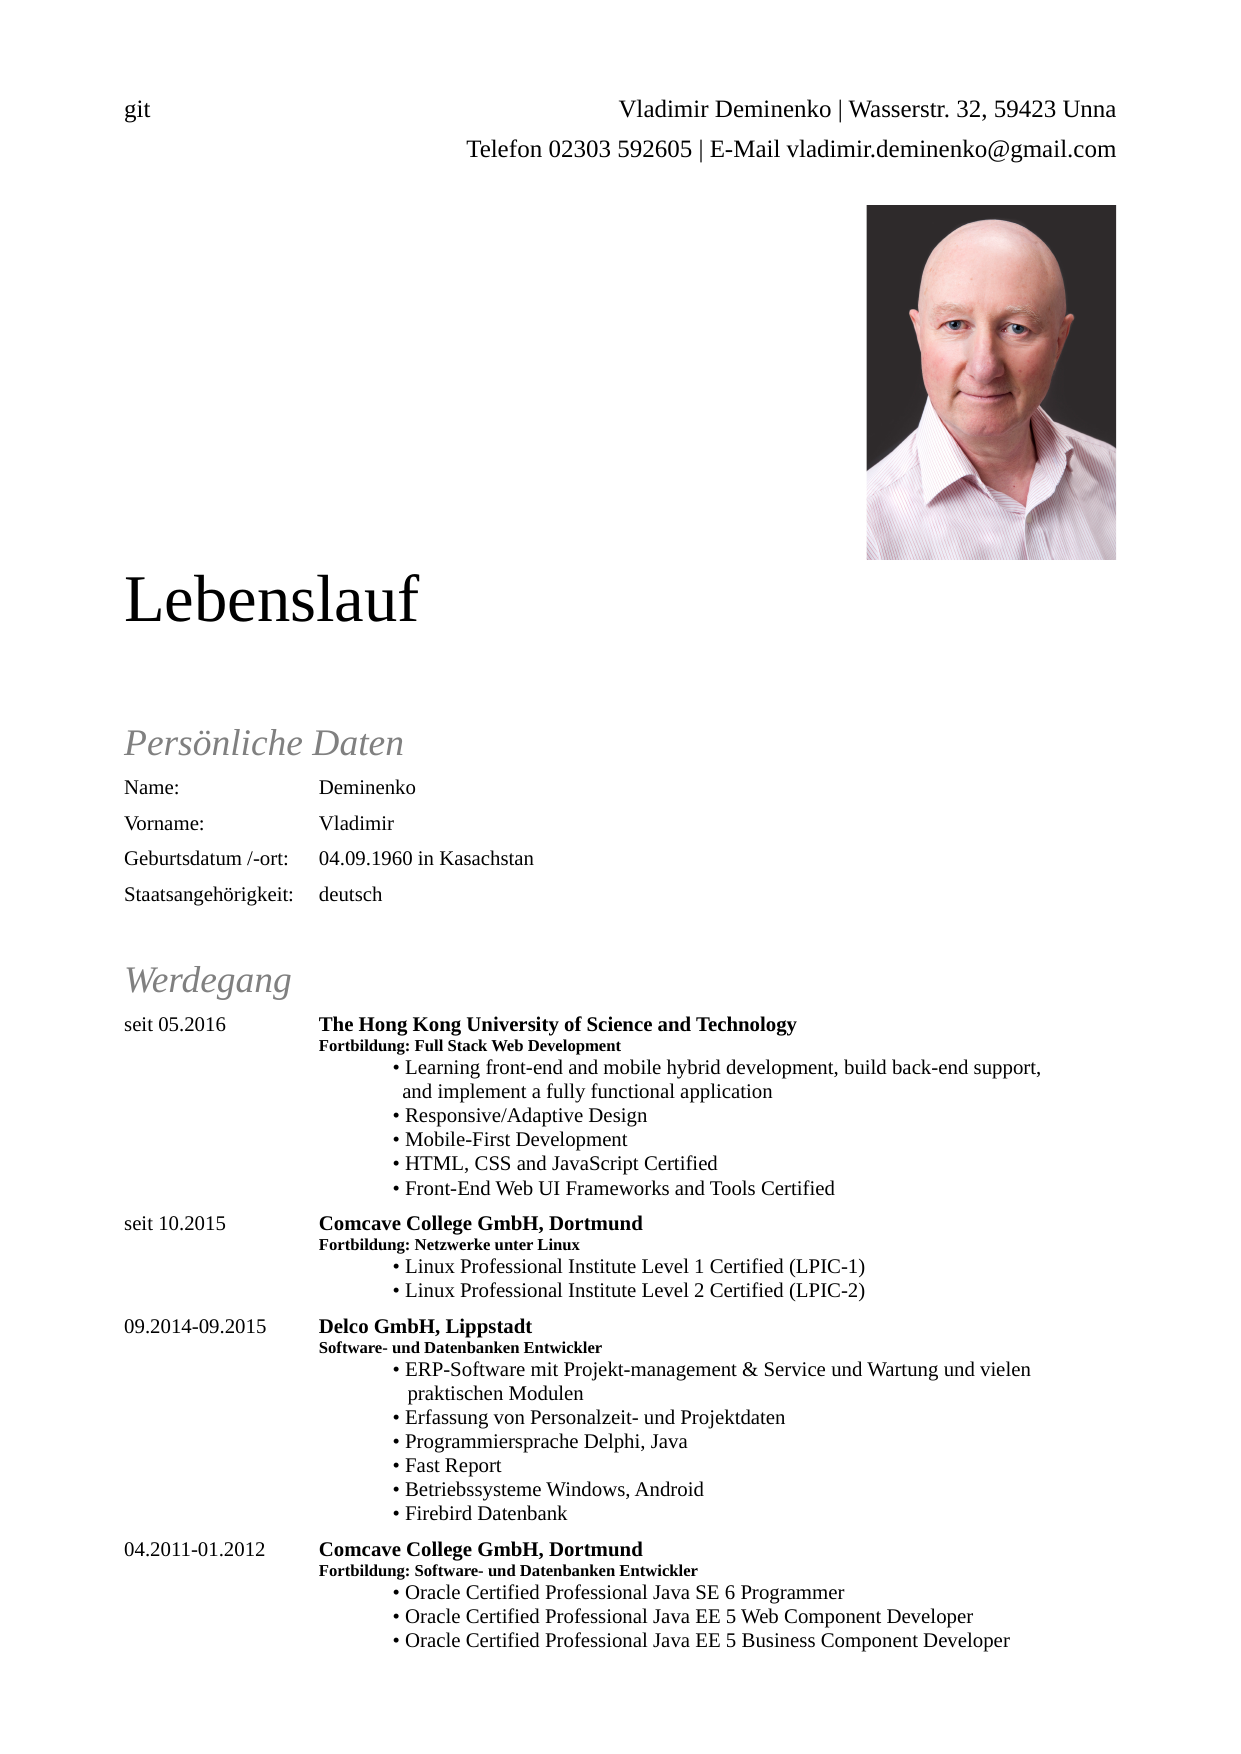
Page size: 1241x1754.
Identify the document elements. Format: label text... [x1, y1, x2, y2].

table_cell Telefon 02303 592605 | E-Mail vladimir.deminenko@gmail.com [313, 129, 1122, 169]
table_cell Delco GmbH, Lippstadt Software- und Datenbanken Entwickler • ERP-Software mit Projekt-management & Service und Wartung und vielen praktischen Modulen • Erfassung von Personalzeit- und Projektdaten • Programmiersprache Delphi, Java • Fast Report • Betriebssysteme Windows, Android • Firebird Datenbank [313, 1308, 1122, 1531]
table_cell seit 05.2016 [118, 1006, 313, 1205]
table_cell Comcave College GmbH, Dortmund Fortbildung: Netzwerke unter Linux • Linux Professional Institute Level 1 Certified (LPIC-1) • Linux Professional Institute Level 2 Certified (LPIC-2) [313, 1205, 1122, 1308]
table_cell 04.09.1960 in Kasachstan [313, 840, 1122, 876]
table_cell Vladimir [313, 805, 1122, 840]
table_cell Geburtsdatum /-ort: [118, 840, 313, 876]
table_cell Comcave College GmbH, Dortmund Fortbildung: Software- und Datenbanken Entwickler • Oracle Certified Professional Java SE 6 Programmer • Oracle Certified Professional Java EE 5 Web Component Developer • Oracle Certified Professional Java EE 5 Business Component Developer [313, 1531, 1122, 1658]
table_cell The Hong Kong University of Science and Technology Fortbildung: Full Stack Web Development • Learning front-end and mobile hybrid development, build back-end support, and implement a fully functional application • Responsive/Adaptive Design • Mobile-First Development • HTML, CSS and JavaScript Certified • Front-End Web UI Frameworks and Tools Certified [313, 1006, 1122, 1205]
table_cell seit 10.2015 [118, 1205, 313, 1308]
table_cell [118, 671, 313, 715]
table_cell Lebenslauf [118, 200, 1122, 671]
table_cell Werdegang [118, 952, 1122, 1006]
table_cell [118, 169, 313, 199]
table_header git [118, 89, 313, 129]
table_cell [313, 911, 1122, 952]
table_cell [313, 671, 1122, 715]
picture [866, 205, 1117, 560]
table_cell Vorname: [118, 805, 313, 840]
table_cell [313, 169, 1122, 199]
table_header Vladimir Deminenko | Wasserstr. 32, 59423 Unna [313, 89, 1122, 129]
table_cell Name: [118, 769, 313, 805]
table_cell Deminenko [313, 769, 1122, 805]
table_cell deutsch [313, 876, 1122, 911]
table_cell Staatsangehörigkeit: [118, 876, 313, 911]
table_cell [118, 911, 313, 952]
table_cell Persönliche Daten [118, 715, 1122, 769]
table_cell 04.2011-01.2012 [118, 1531, 313, 1658]
table_cell 09.2014-09.2015 [118, 1308, 313, 1531]
table_cell [118, 129, 313, 169]
